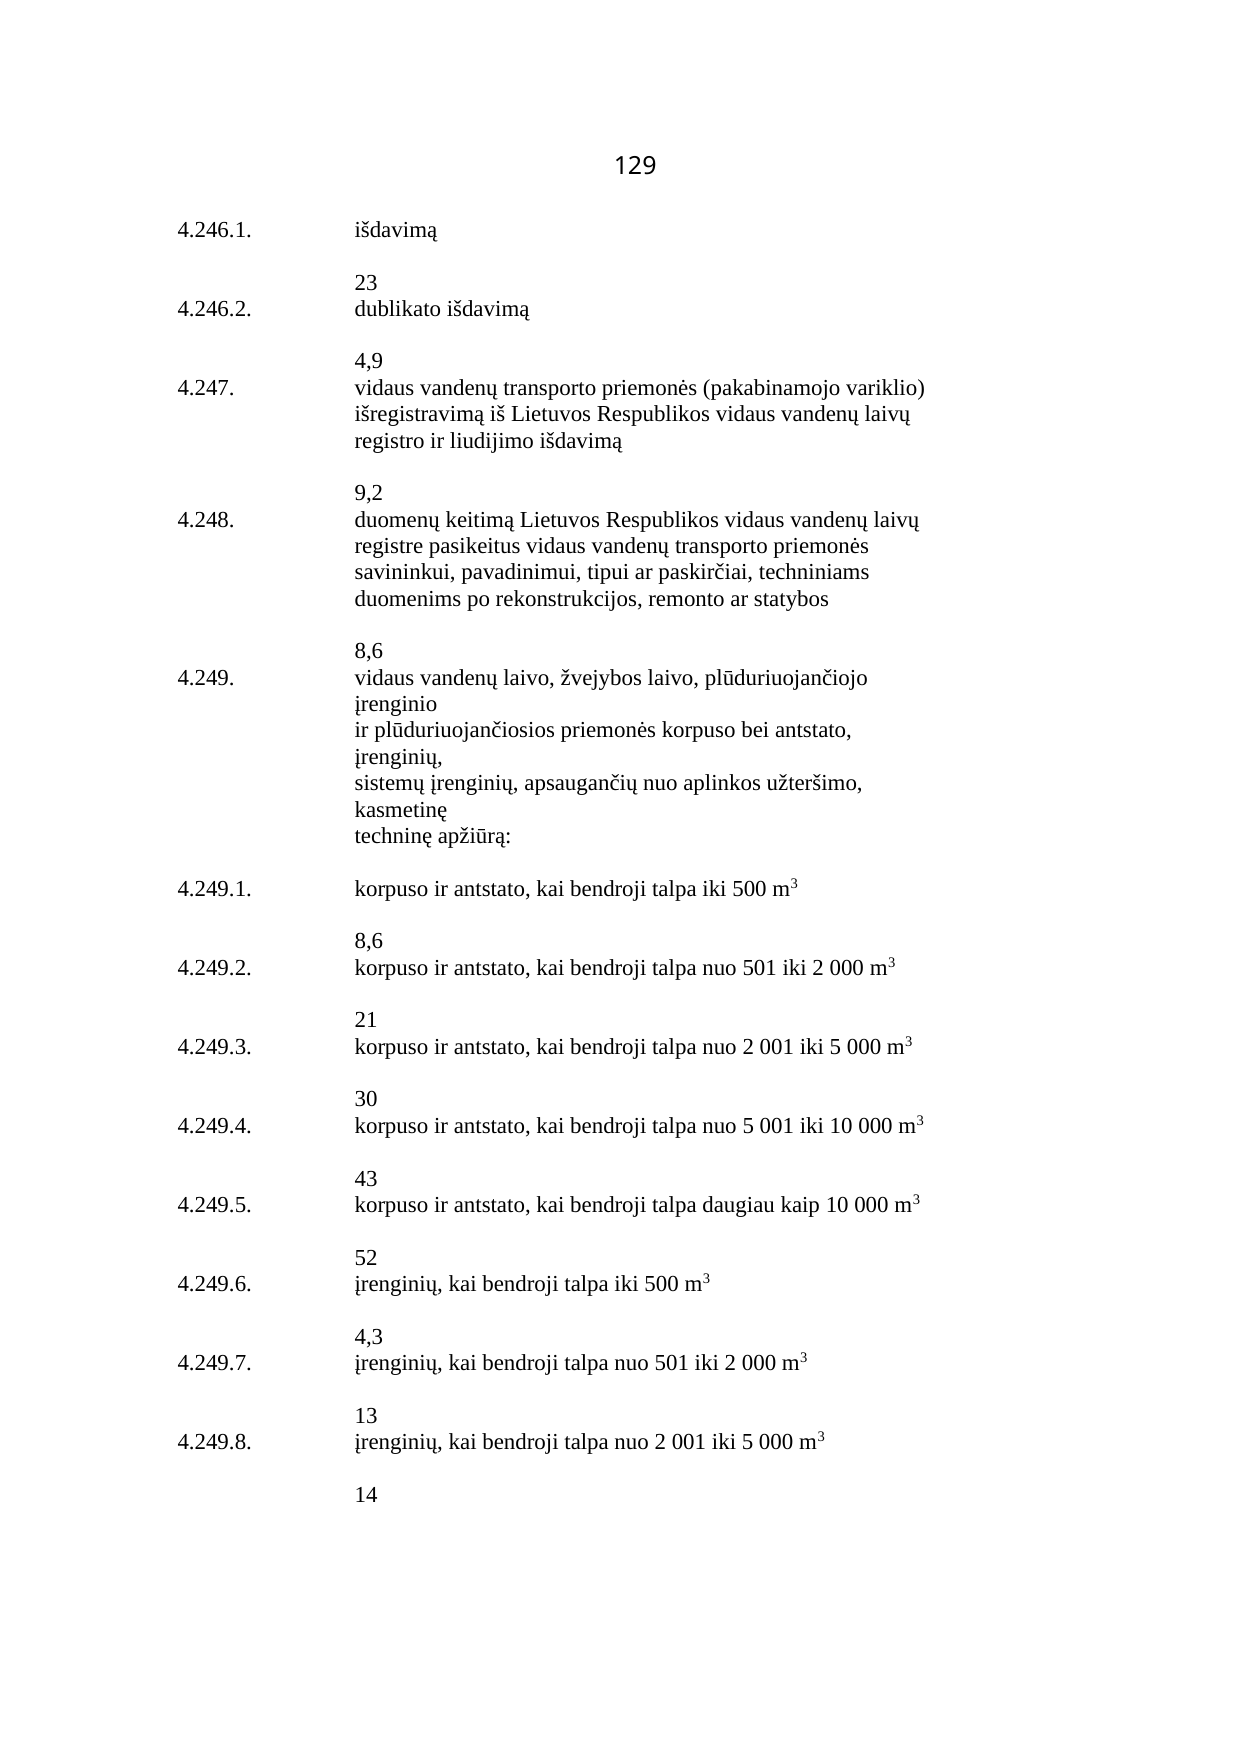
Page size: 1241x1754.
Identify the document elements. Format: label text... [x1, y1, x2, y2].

text techninę apžiūrą: [354, 822, 945, 875]
text 4.249. vidaus vandenų laivo, žvejybos laivo, plūduriuojančiojo įrenginio [177, 664, 945, 717]
text 4.249.2. korpuso ir antstato, kai bendroji talpa nuo 501 iki 2 000 m3 21 [177, 954, 945, 1033]
text duomenims po rekonstrukcijos, remonto ar statybos 8,6 [354, 585, 945, 664]
text savininkui, pavadinimui, tipui ar paskirčiai, techniniams [354, 558, 945, 585]
text 4.249.5. korpuso ir antstato, kai bendroji talpa daugiau kaip 10 000 m3 52 [177, 1191, 945, 1270]
text 4.249.4. korpuso ir antstato, kai bendroji talpa nuo 5 001 iki 10 000 m3 43 [177, 1112, 945, 1191]
text ir plūduriuojančiosios priemonės korpuso bei antstato, įrenginių, [354, 717, 945, 769]
text 4.249.7. įrenginių, kai bendroji talpa nuo 501 iki 2 000 m3 13 [177, 1349, 945, 1428]
text 4.249.6. įrenginių, kai bendroji talpa iki 500 m3 4,3 [177, 1270, 945, 1349]
text 4.249.3. korpuso ir antstato, kai bendroji talpa nuo 2 001 iki 5 000 m3 30 [177, 1033, 945, 1112]
text 4.246.1. išdavimą 23 [177, 216, 945, 295]
text 4.246.2. dublikato išdavimą 4,9 [177, 295, 945, 374]
text 4.247. vidaus vandenų transporto priemonės (pakabinamojo variklio) [177, 374, 945, 400]
text 4.249.8. įrenginių, kai bendroji talpa nuo 2 001 iki 5 000 m3 14 [177, 1428, 945, 1507]
text 4.248. duomenų keitimą Lietuvos Respublikos vidaus vandenų laivų [177, 506, 945, 532]
text 4.249.1. korpuso ir antstato, kai bendroji talpa iki 500 m3 8,6 [177, 875, 945, 954]
text sistemų įrenginių, apsaugančių nuo aplinkos užteršimo, kasmetinę [354, 769, 945, 822]
text registre pasikeitus vidaus vandenų transporto priemonės [354, 532, 945, 558]
text registro ir liudijimo išdavimą 9,2 [354, 427, 945, 506]
text išregistravimą iš Lietuvos Respublikos vidaus vandenų laivų [354, 400, 945, 427]
